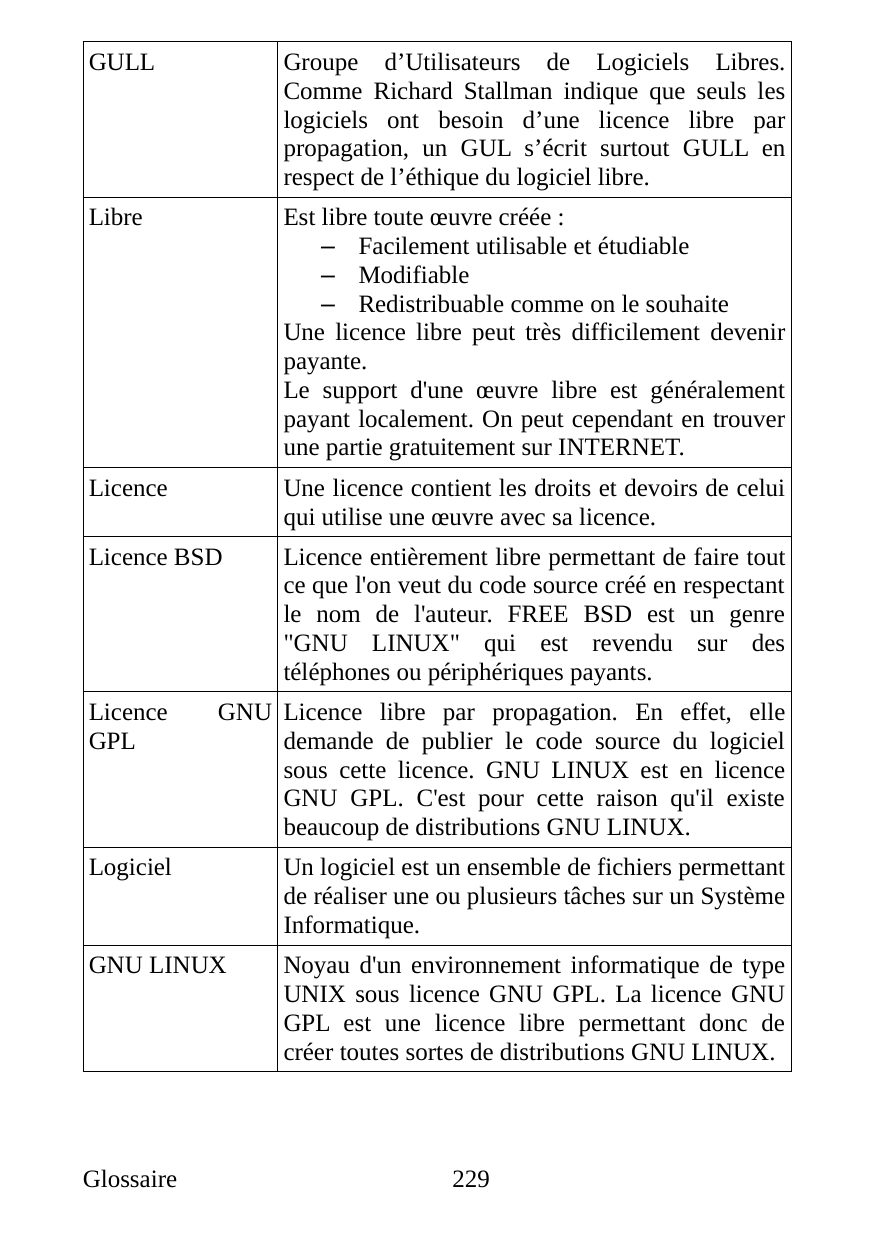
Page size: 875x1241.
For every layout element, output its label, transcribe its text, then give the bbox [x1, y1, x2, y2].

table_cell Est libre toute œuvre créée : Facilement utilisable et étudiable Modifiable Redistribuable comme on le souhaite Une licence libre peut très difficilement devenir payante. Le support d'une œuvre libre est généralement payant localement. On peut cependant en trouver une partie gratuitement sur INTERNET. [278, 198, 791, 467]
table_cell Licence libre par propagation. En effet, elle demande de publier le code source du logiciel sous cette licence. GNU LINUX est en licence GNU GPL. C'est pour cette raison qu'il existe beaucoup de distributions GNU LINUX. [278, 692, 791, 847]
table_cell Licence BSD [84, 537, 277, 691]
table_cell Libre [84, 198, 277, 467]
table_cell Licence entièrement libre permettant de faire tout ce que l'on veut du code source créé en respectant le nom de l'auteur. FREE BSD est un genre "GNU LINUX" qui est revendu sur des téléphones ou périphériques payants. [278, 537, 791, 691]
table_cell GULL [84, 42, 277, 197]
table_cell Un logiciel est un ensemble de fichiers permettant de réaliser une ou plusieurs tâches sur un Système Informatique. [278, 848, 791, 944]
table_cell Une licence contient les droits et devoirs de celui qui utilise une œuvre avec sa licence. [278, 468, 791, 536]
table_cell Licence GNU GPL [84, 692, 277, 847]
table_cell GNU LINUX [84, 946, 277, 1071]
table_cell Groupe d’Utilisateurs de Logiciels Libres. Comme Richard Stallman indique que seuls les logiciels ont besoin d’une licence libre par propagation, un GUL s’écrit surtout GULL en respect de l’éthique du logiciel libre. [278, 42, 791, 197]
table_cell Logiciel [84, 848, 277, 944]
table_cell Licence [84, 468, 277, 536]
table_cell Noyau d'un environnement informatique de type UNIX sous licence GNU GPL. La licence GNU GPL est une licence libre permettant donc de créer toutes sortes de distributions GNU LINUX. [278, 946, 791, 1071]
